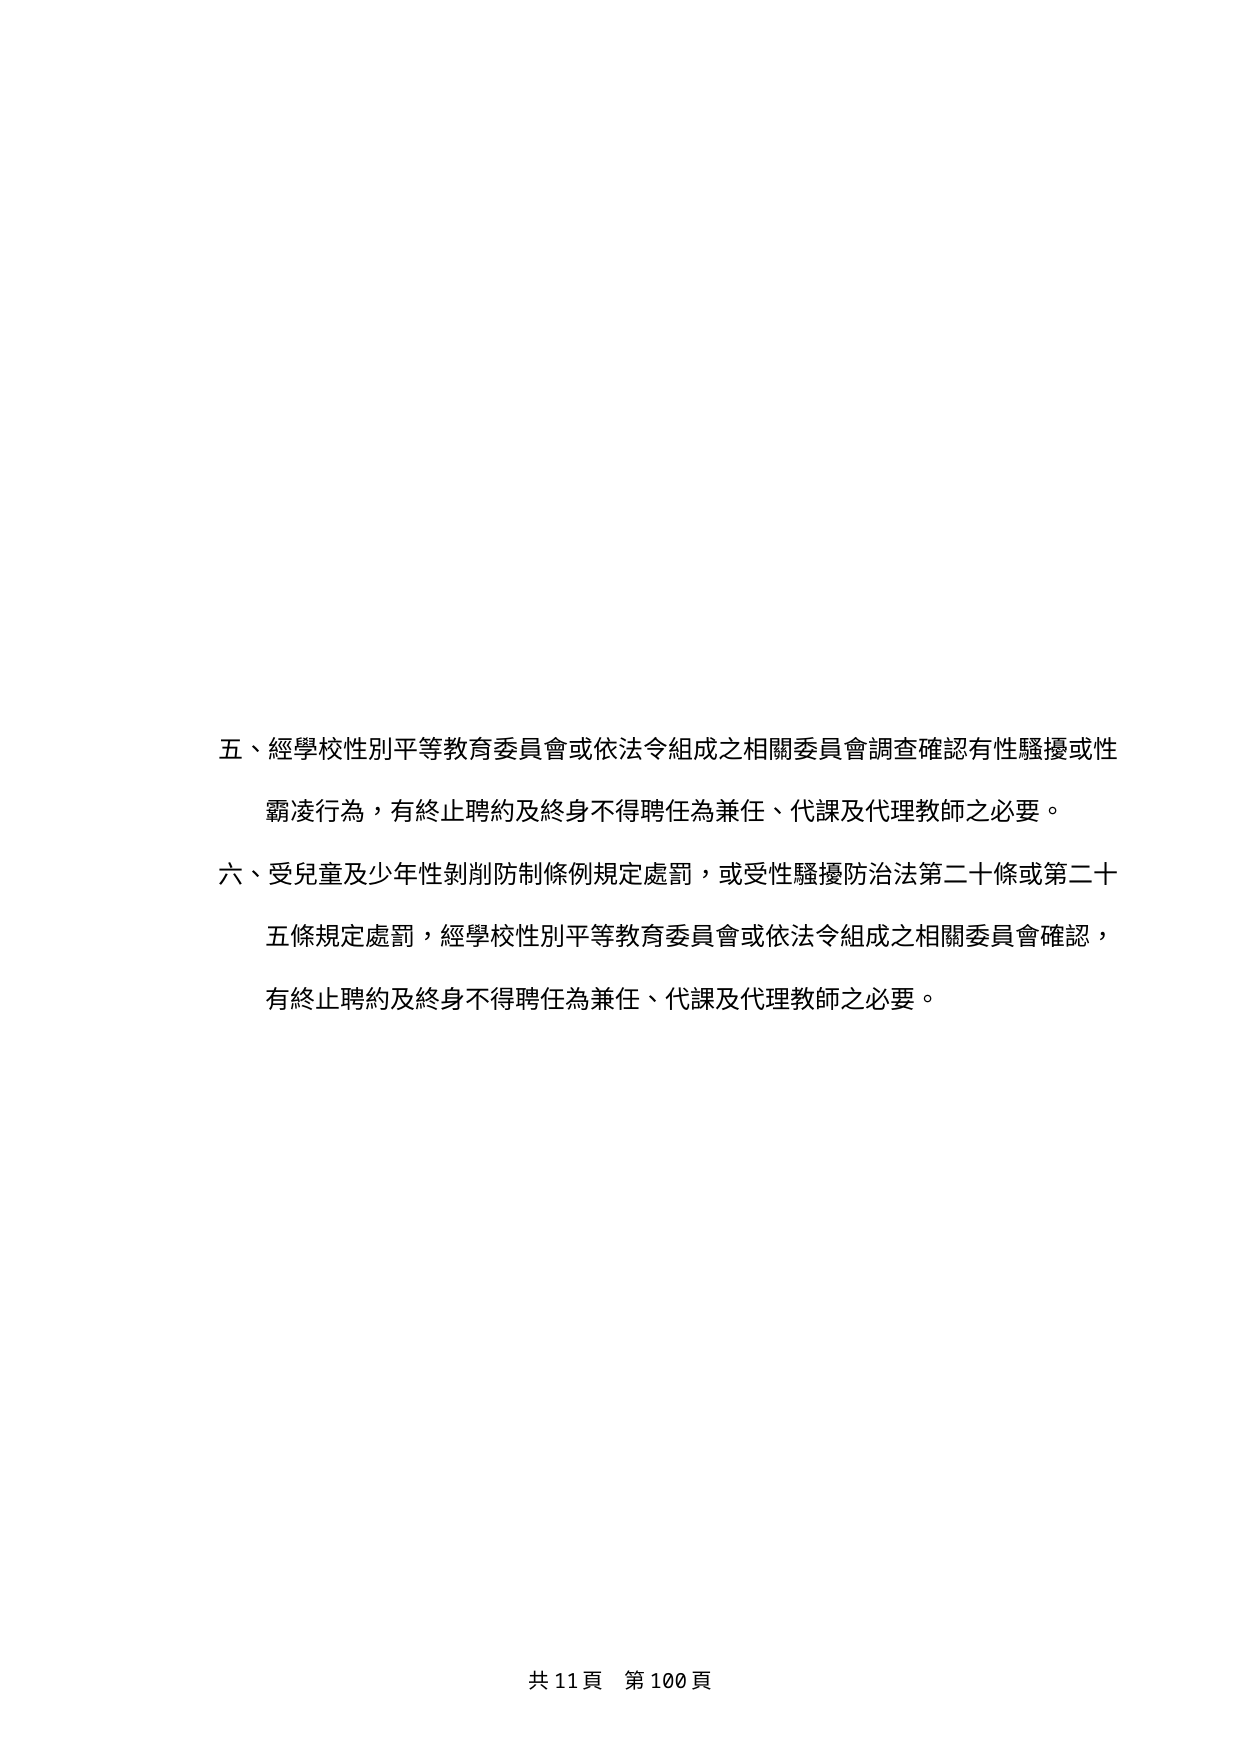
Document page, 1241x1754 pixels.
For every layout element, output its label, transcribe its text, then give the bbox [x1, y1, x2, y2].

text 六、受兒童及少年性剝削防制條例規定處罰，或受性騷擾防治法第二十條或第二十五條規定處罰，經學校性別平等教育委員會或依法令組成之相關委員會確認，有終止聘約及終身不得聘任為兼任、代課及代理教師之必要。 [218, 831, 1122, 1018]
text 五、經學校性別平等教育委員會或依法令組成之相關委員會調查確認有性騷擾或性霸凌行為，有終止聘約及終身不得聘任為兼任、代課及代理教師之必要。 [218, 706, 1122, 831]
